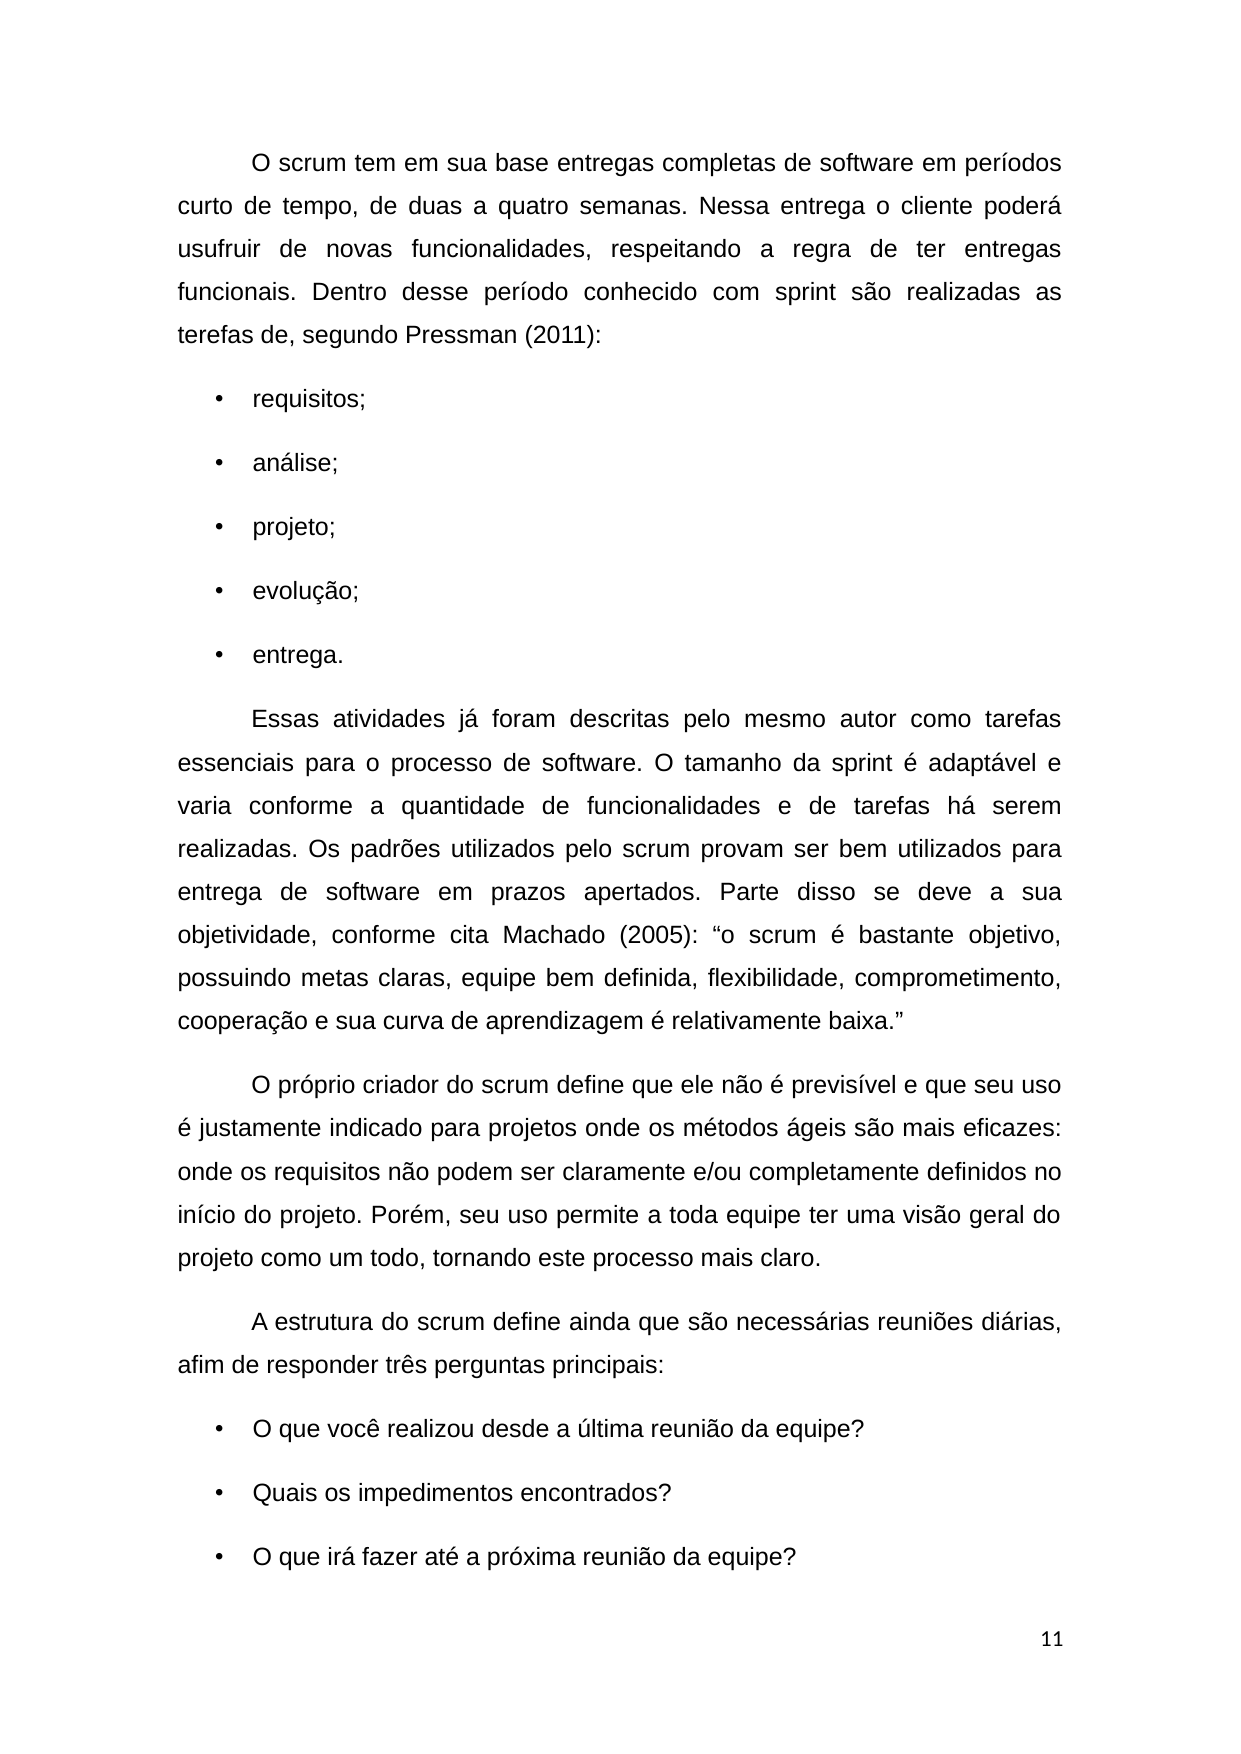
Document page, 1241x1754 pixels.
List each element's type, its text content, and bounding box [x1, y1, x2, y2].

text O scrum tem em sua base entregas completas de software em períodos curto de tempo, de duas a quatro semanas. Nessa entrega o cliente poderá usufruir de novas funcionalidades, respeitando a regra de ter entregas funcionais. Dentro desse período conhecido com sprint são realizadas as terefas de, segundo Pressman (2011): [177, 148, 1063, 349]
list evolução; [215, 576, 1063, 605]
list análise; [215, 448, 1063, 477]
text A estrutura do scrum define ainda que são necessárias reuniões diárias, afim de responder três perguntas principais: [177, 1307, 1063, 1378]
list O que irá fazer até a próxima reunião da equipe? [215, 1542, 1063, 1571]
list projeto; [215, 512, 1063, 541]
list O que você realizou desde a última reunião da equipe? [215, 1414, 1063, 1443]
text Essas atividades já foram descritas pelo mesmo autor como tarefas essenciais para o processo de software. O tamanho da sprint é adaptável e varia conforme a quantidade de funcionalidades e de tarefas há serem realizadas. Os padrões utilizados pelo scrum provam ser bem utilizados para entrega de software em prazos apertados. Parte disso se deve a sua objetividade, conforme cita Machado (2005): “o scrum é bastante objetivo, possuindo metas claras, equipe bem definida, flexibilidade, comprometimento, cooperação e sua curva de aprendizagem é relativamente baixa.” [177, 704, 1063, 1035]
list requisitos; [215, 384, 1063, 413]
list entrega. [215, 640, 1063, 669]
list Quais os impedimentos encontrados? [215, 1478, 1063, 1507]
text O próprio criador do scrum define que ele não é previsível e que seu uso é justamente indicado para projetos onde os métodos ágeis são mais eficazes: onde os requisitos não podem ser claramente e/ou completamente definidos no início do projeto. Porém, seu uso permite a toda equipe ter uma visão geral do projeto como um todo, tornando este processo mais claro. [177, 1070, 1063, 1271]
